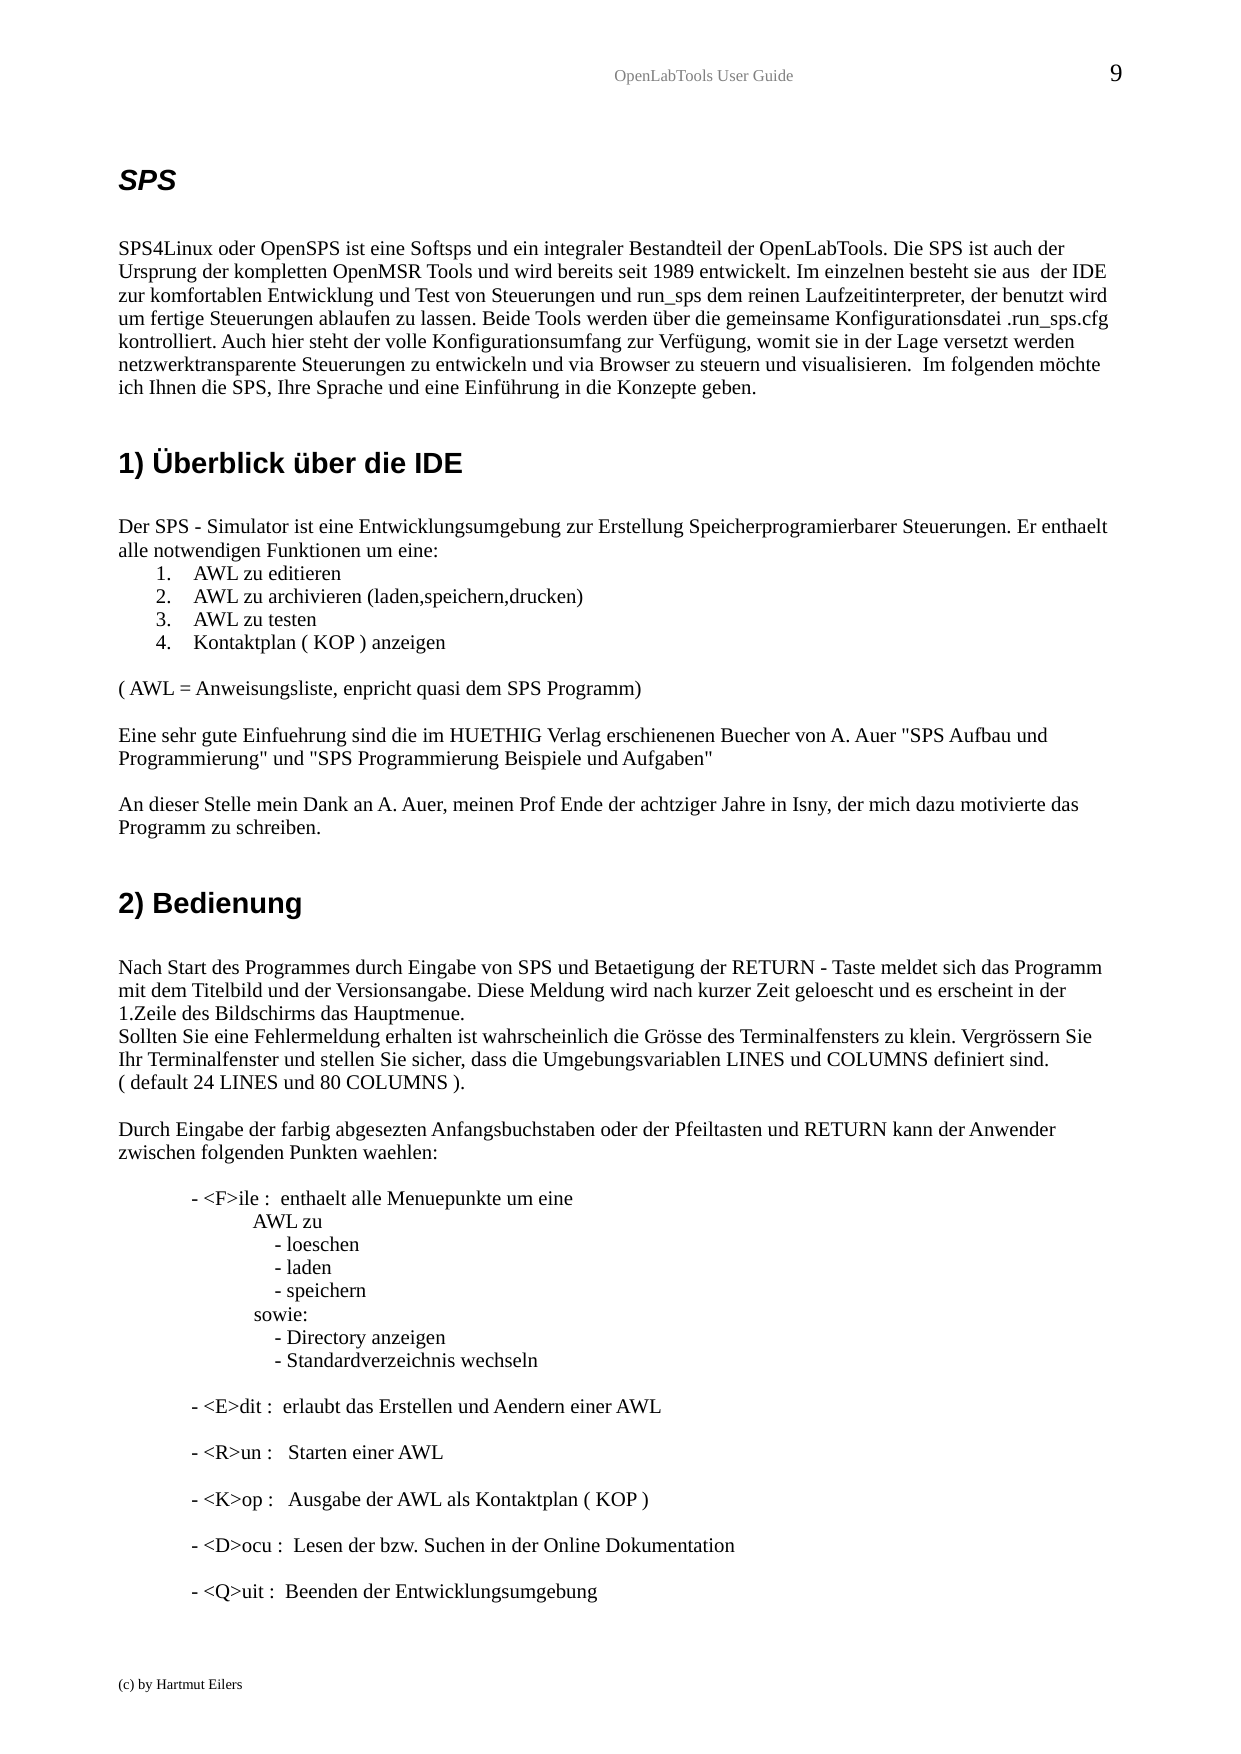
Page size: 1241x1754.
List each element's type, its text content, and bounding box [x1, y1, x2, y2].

text - <K>op : Ausgabe der AWL als Kontaktplan ( KOP ) [118, 1487, 1122, 1511]
text - speichern [118, 1279, 1122, 1302]
text - <Q>uit : Beenden der Entwicklungsumgebung [118, 1580, 1122, 1603]
list AWL zu archivieren (laden,speichern,drucken) [156, 585, 1122, 608]
text Eine sehr gute Einfuehrung sind die im HUETHIG Verlag erschienenen Buecher von A. Auer "SPS Aufbau und Programmierung" und "SPS Programmierung Beispiele und Aufgaben" [118, 723, 1122, 770]
list Kontaktplan ( KOP ) anzeigen [156, 631, 1122, 654]
text - <R>un : Starten einer AWL [118, 1441, 1122, 1464]
text sowie: [118, 1302, 1122, 1326]
text - Standardverzeichnis wechseln [118, 1349, 1122, 1372]
text - laden [118, 1256, 1122, 1279]
text - Directory anzeigen [118, 1326, 1122, 1349]
text SPS4Linux oder OpenSPS ist eine Softsps und ein integraler Bestandteil der OpenLabTools. Die SPS ist auch der Ursprung der kompletten OpenMSR Tools und wird bereits seit 1989 entwickelt. Im einzelnen besteht sie aus der IDE zur komfortablen Entwicklung und Test von Steuerungen und run_sps dem reinen Laufzeitinterpreter, der benutzt wird um fertige Steuerungen ablaufen zu lassen. Beide Tools werden über die gemeinsame Konfigurationsdatei .run_sps.cfg kontrolliert. Auch hier steht der volle Konfigurationsumfang zur Verfügung, womit sie in der Lage versetzt werden netzwerktransparente Steuerungen zu entwickeln und via Browser zu steuern und visualisieren. Im folgenden möchte ich Ihnen die SPS, Ihre Sprache und eine Einführung in die Konzepte geben. [118, 237, 1122, 399]
text AWL zu [118, 1210, 1122, 1233]
text - <E>dit : erlaubt das Erstellen und Aendern einer AWL [118, 1395, 1122, 1418]
text - loeschen [118, 1233, 1122, 1256]
subtitle SPS [118, 164, 1122, 197]
text - <D>ocu : Lesen der bzw. Suchen in der Online Dokumentation [118, 1534, 1122, 1557]
text Nach Start des Programmes durch Eingabe von SPS und Betaetigung der RETURN - Taste meldet sich das Programm mit dem Titelbild und der Versionsangabe. Diese Meldung wird nach kurzer Zeit geloescht und es erscheint in der 1.Zeile des Bildschirms das Hauptmenue. Sollten Sie eine Fehlermeldung erhalten ist wahrscheinlich die Grösse des Terminalfensters zu klein. Vergrössern Sie Ihr Terminalfenster und stellen Sie sicher, dass die Umgebungsvariablen LINES und COLUMNS definiert sind. ( default 24 LINES und 80 COLUMNS ). Durch Eingabe der farbig abgesezten Anfangsbuchstaben oder der Pfeiltasten und RETURN kann der Anwender zwischen folgenden Punkten waehlen: [118, 956, 1122, 1164]
subtitle 1) Überblick über die IDE [118, 447, 1122, 480]
text Der SPS - Simulator ist eine Entwicklungsumgebung zur Erstellung Speicherprogramierbarer Steuerungen. Er enthaelt alle notwendigen Funktionen um eine: [118, 515, 1122, 562]
text An dieser Stelle mein Dank an A. Auer, meinen Prof Ende der achtziger Jahre in Isny, der mich dazu motivierte das Programm zu schreiben. [118, 793, 1122, 839]
subtitle 2) Bedienung [118, 887, 1122, 920]
text - <F>ile : enthaelt alle Menuepunkte um eine [118, 1187, 1122, 1210]
list AWL zu editieren [156, 562, 1122, 585]
list AWL zu testen [156, 608, 1122, 631]
text ( AWL = Anweisungsliste, enpricht quasi dem SPS Programm) [118, 677, 1122, 700]
